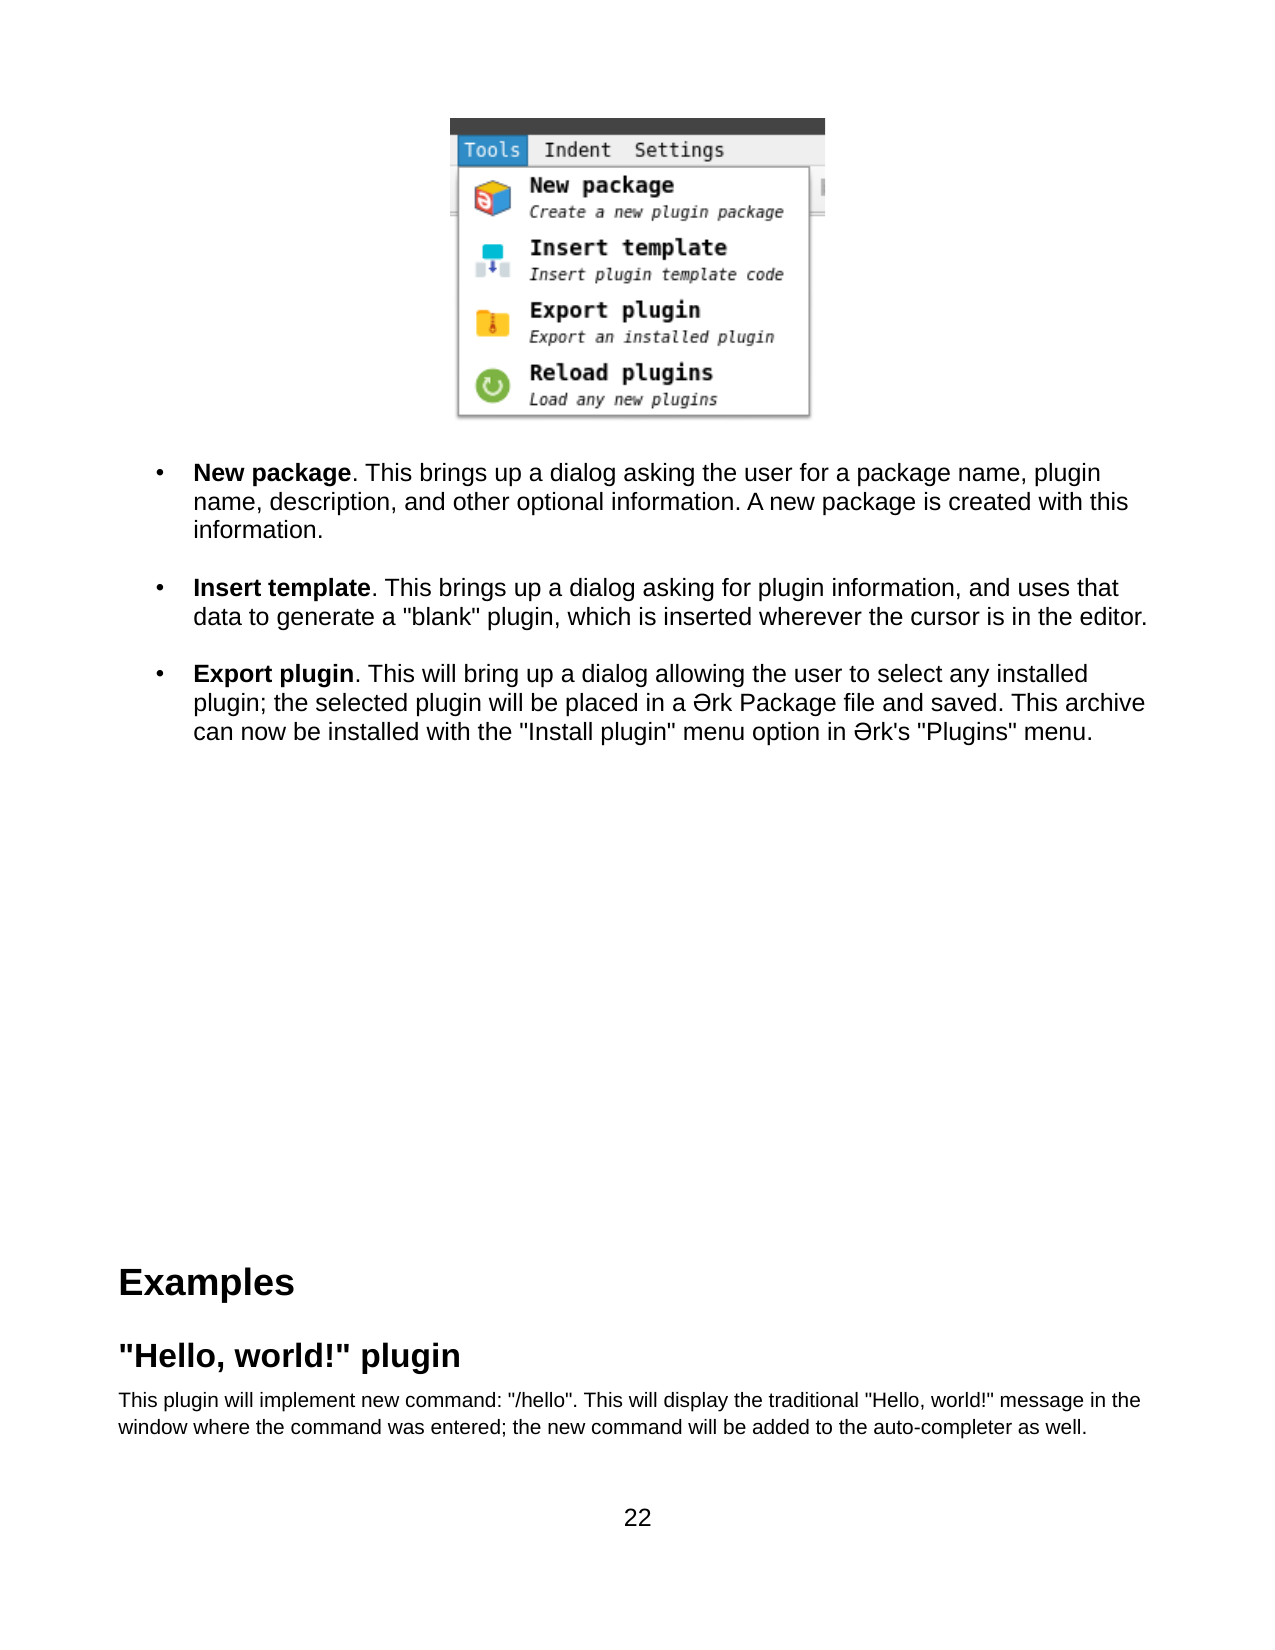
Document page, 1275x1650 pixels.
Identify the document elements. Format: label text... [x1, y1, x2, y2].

list Insert template. This brings up a dialog asking for plugin information, and uses that data to generate a "blank" plugin, which is inserted wherever the cursor is in the editor. [156, 573, 1157, 659]
subtitle "Hello, world!" plugin [118, 1336, 1157, 1375]
subtitle Examples [118, 1259, 1157, 1303]
list Export plugin. This will bring up a dialog allowing the user to select any installed plugin; the selected plugin will be placed in a Ərk Package file and saved. This archive can now be installed with the "Install plugin" menu option in Ərk's "Plugins" menu. [156, 659, 1157, 746]
list New package. This brings up a dialog asking the user for a package name, plugin name, description, and other optional information. A new package is created with this information. [156, 458, 1157, 573]
text This plugin will implement new command: "/hello". This will display the traditional "Hello, world!" message in the window where the command was entered; the new command will be added to the auto-completer as well. [118, 1387, 1157, 1439]
picture [450, 118, 826, 429]
